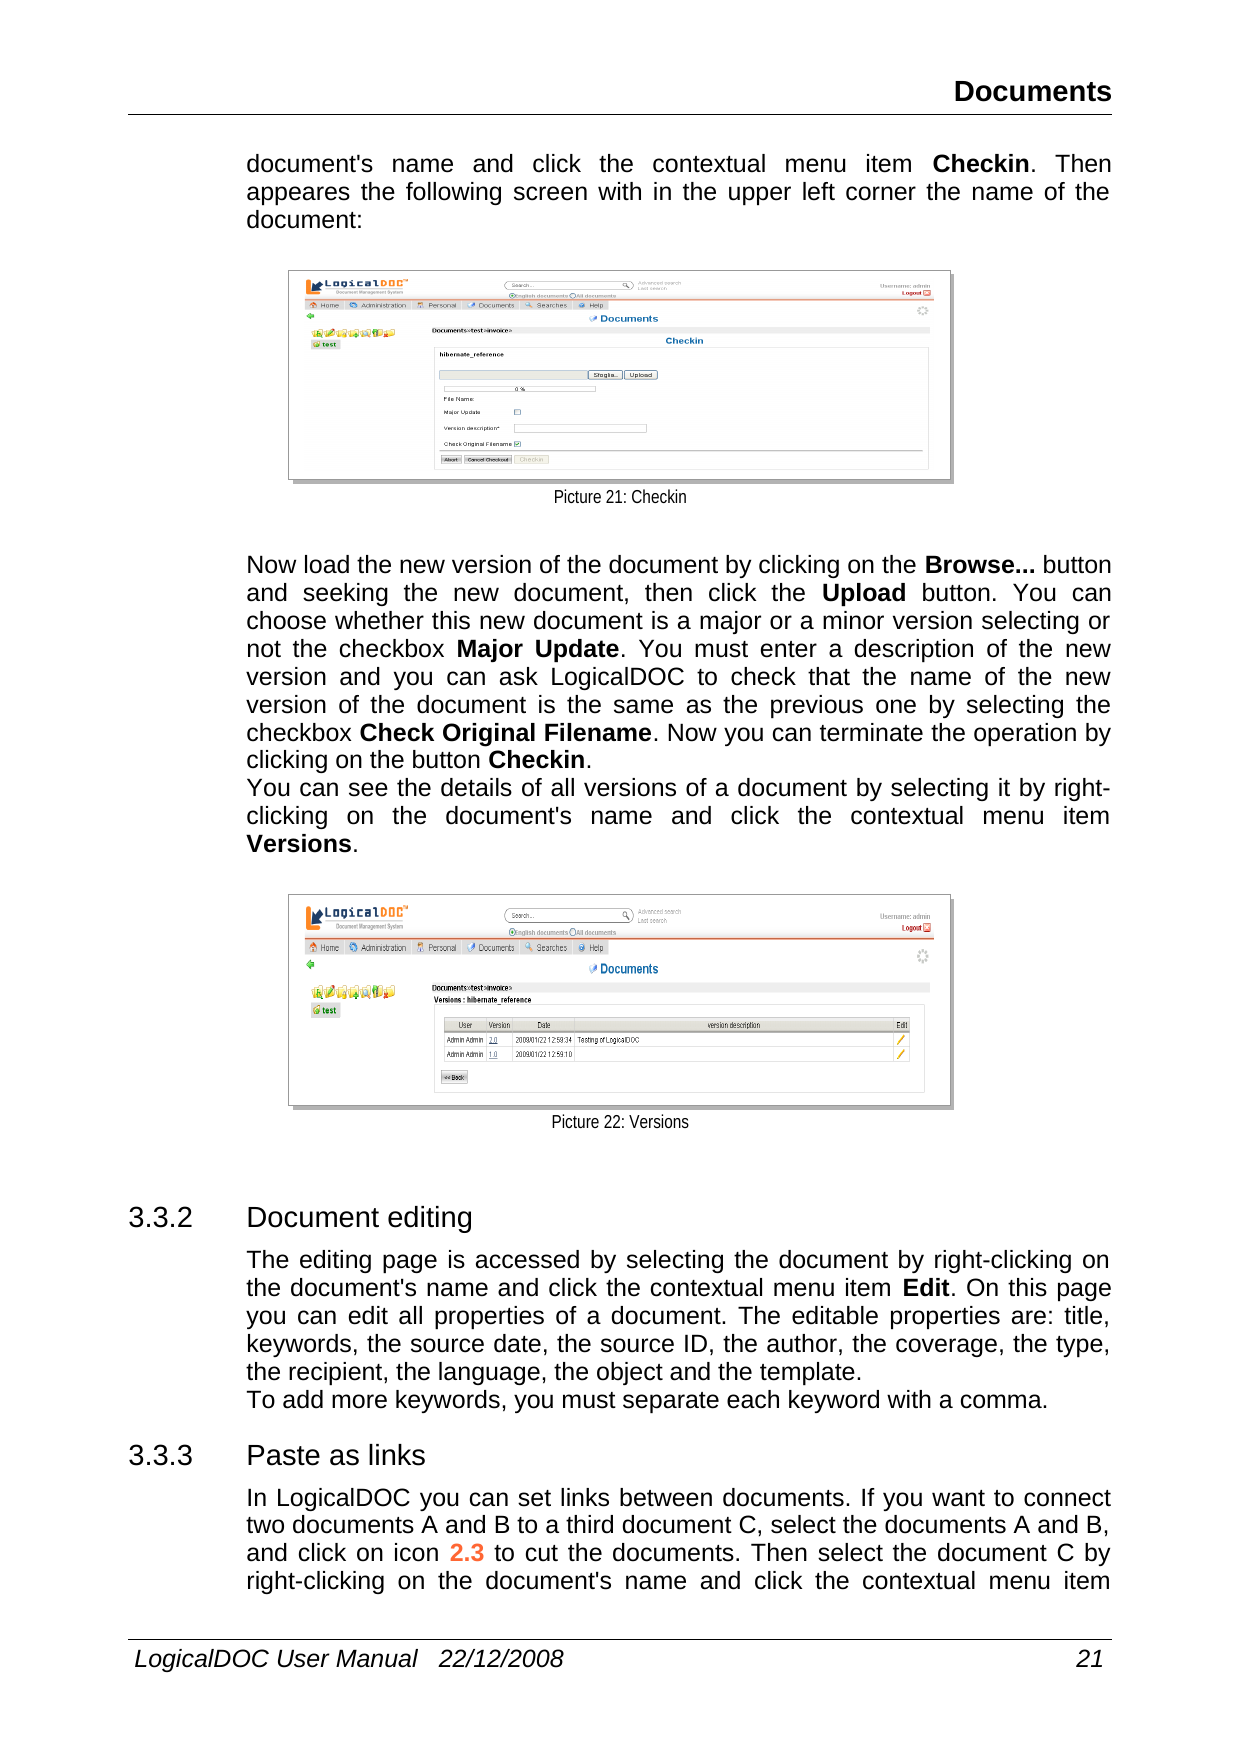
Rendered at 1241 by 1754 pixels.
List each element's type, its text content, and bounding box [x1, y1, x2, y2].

text Picture 21: Checkin [288, 480, 952, 507]
subtitle Document editing [128, 1201, 1112, 1234]
text The editing page is accessed by selecting the document by right-clicking on the document's name and click the contextual menu item Edit. On this page you can edit all properties of a document. The editable properties are: title, keywords, the source date, the source ID, the author, the coverage, the type, the recipient, the language, the object and the template. [246, 1246, 1112, 1386]
picture [304, 903, 934, 1096]
text Now load the new version of the document by clicking on the Browse... button and seeking the new document, then click the Upload button. You can choose whether this new document is a major or a minor version selecting or not the checkbox Major Update. You must enter a description of the new version and you can ask LogicalDOC to check that the name of the new version of the document is the same as the previous one by selecting the checkbox Check Original Filename. Now you can terminate the operation by clicking on the button Checkin. [246, 551, 1112, 774]
text document's name and click the contextual menu item Checkin. Then appeares the following screen with in the upper left corner the name of the document: [246, 150, 1112, 234]
subtitle Paste as links [128, 1438, 1112, 1471]
text You can see the details of all versions of a document by selecting it by right-clicking on the document's name and click the contextual menu item Versions. [246, 774, 1112, 858]
text To add more keywords, you must separate each keyword with a comma. [246, 1386, 1112, 1414]
text Picture 22: Versions [288, 1106, 952, 1133]
picture [304, 278, 934, 471]
text In LogicalDOC you can set links between documents. If you want to connect two documents A and B to a third document C, select the documents A and B, and click on icon 2.3 to cut the documents. Then select the document C by right-clicking on the document's name and click the contextual menu item [246, 1483, 1112, 1595]
